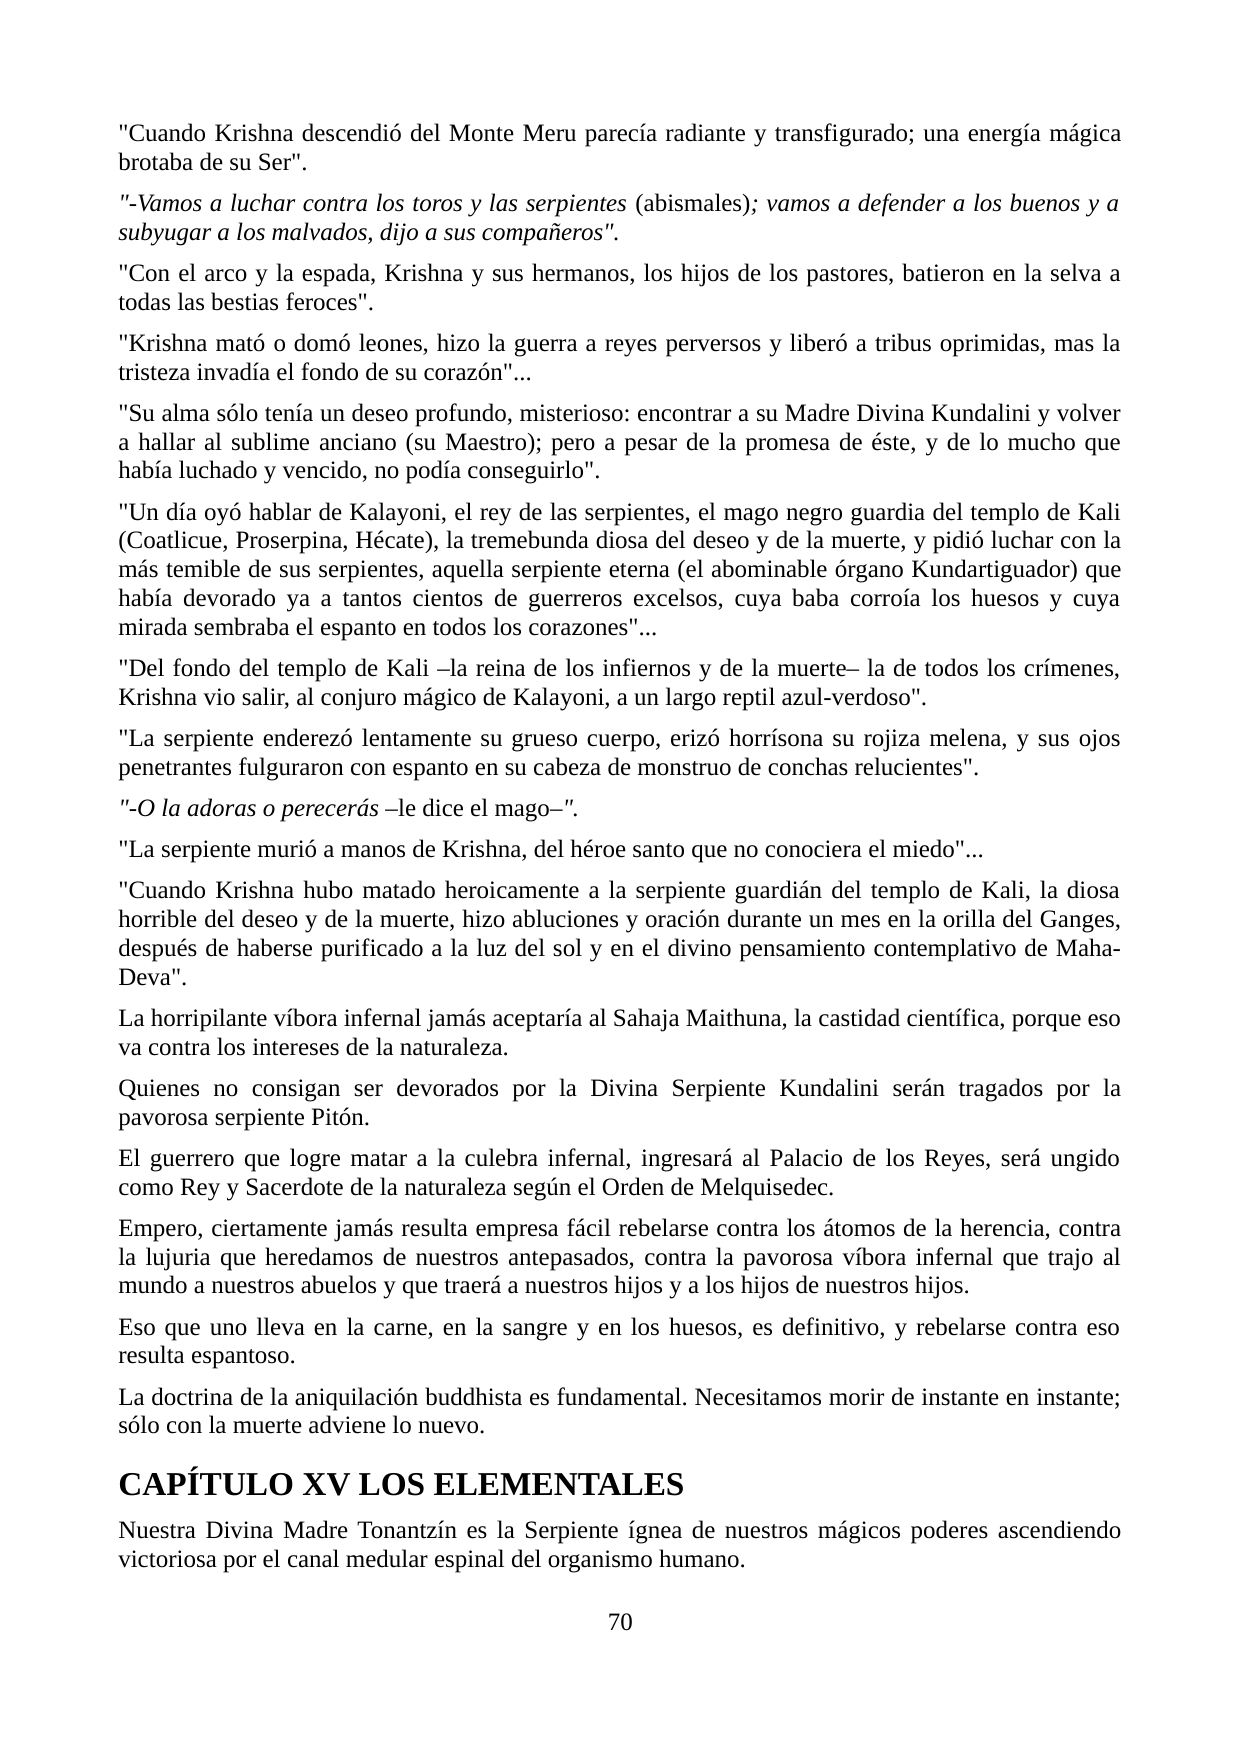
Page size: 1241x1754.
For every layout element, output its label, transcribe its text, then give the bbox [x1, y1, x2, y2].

subtitle CAPÍTULO XV LOS ELEMENTALES [118, 1464, 1122, 1503]
text "Krishna mató o domó leones, hizo la guerra a reyes perversos y liberó a tribus oprimidas, mas la tristeza invadía el fondo de su corazón"... [118, 328, 1122, 386]
text Nuestra Divina Madre Tonantzín es la Serpiente ígnea de nuestros mágicos poderes ascendiendo victoriosa por el canal medular espinal del organismo humano. [118, 1515, 1122, 1573]
text "La serpiente murió a manos de Krishna, del héroe santo que no conociera el miedo"... [118, 834, 1122, 863]
text "La serpiente enderezó lentamente su grueso cuerpo, erizó horrísona su rojiza melena, y sus ojos penetrantes fulguraron con espanto en su cabeza de monstruo de conchas relucientes". [118, 723, 1122, 781]
text Eso que uno lleva en la carne, en la sangre y en los huesos, es definitivo, y rebelarse contra eso resulta espantoso. [118, 1312, 1122, 1369]
text "Del fondo del templo de Kali –la reina de los infiernos y de la muerte– la de todos los crímenes, Krishna vio salir, al conjuro mágico de Kalayoni, a un largo reptil azul-verdoso". [118, 653, 1122, 711]
text "Con el arco y la espada, Krishna y sus hermanos, los hijos de los pastores, batieron en la selva a todas las bestias feroces". [118, 258, 1122, 316]
text La horripilante víbora infernal jamás aceptaría al Sahaja Maithuna, la castidad científica, porque eso va contra los intereses de la naturaleza. [118, 1003, 1122, 1061]
text Quienes no consigan ser devorados por la Divina Serpiente Kundalini serán tragados por la pavorosa serpiente Pitón. [118, 1073, 1122, 1131]
text El guerrero que logre matar a la culebra infernal, ingresará al Palacio de los Reyes, será ungido como Rey y Sacerdote de la naturaleza según el Orden de Melquisedec. [118, 1143, 1122, 1201]
text "-O la adoras o perecerás –le dice el mago–". [118, 793, 1122, 822]
text "Cuando Krishna descendió del Monte Meru parecía radiante y transfigurado; una energía mágica brotaba de su Ser". [118, 118, 1122, 176]
text "Su alma sólo tenía un deseo profundo, misterioso: encontrar a su Madre Divina Kundalini y volver a hallar al sublime anciano (su Maestro); pero a pesar de la promesa de éste, y de lo mucho que había luchado y vencido, no podía conseguirlo". [118, 398, 1122, 484]
text Empero, ciertamente jamás resulta empresa fácil rebelarse contra los átomos de la herencia, contra la lujuria que heredamos de nuestros antepasados, contra la pavorosa víbora infernal que trajo al mundo a nuestros abuelos y que traerá a nuestros hijos y a los hijos de nuestros hijos. [118, 1213, 1122, 1299]
text "-Vamos a luchar contra los toros y las serpientes (abismales); vamos a defender a los buenos y a subyugar a los malvados, dijo a sus compañeros". [118, 188, 1122, 246]
text "Un día oyó hablar de Kalayoni, el rey de las serpientes, el mago negro guardia del templo de Kali (Coatlicue, Proserpina, Hécate), la tremebunda diosa del deseo y de la muerte, y pidió luchar con la más temible de sus serpientes, aquella serpiente eterna (el abominable órgano Kundartiguador) que había devorado ya a tantos cientos de guerreros excelsos, cuya baba corroía los huesos y cuya mirada sembraba el espanto en todos los corazones"... [118, 497, 1122, 641]
text La doctrina de la aniquilación buddhista es fundamental. Necesitamos morir de instante en instante; sólo con la muerte adviene lo nuevo. [118, 1382, 1122, 1439]
text "Cuando Krishna hubo matado heroicamente a la serpiente guardián del templo de Kali, la diosa horrible del deseo y de la muerte, hizo abluciones y oración durante un mes en la orilla del Ganges, después de haberse purificado a la luz del sol y en el divino pensamiento contemplativo de Maha-Deva". [118, 876, 1122, 991]
